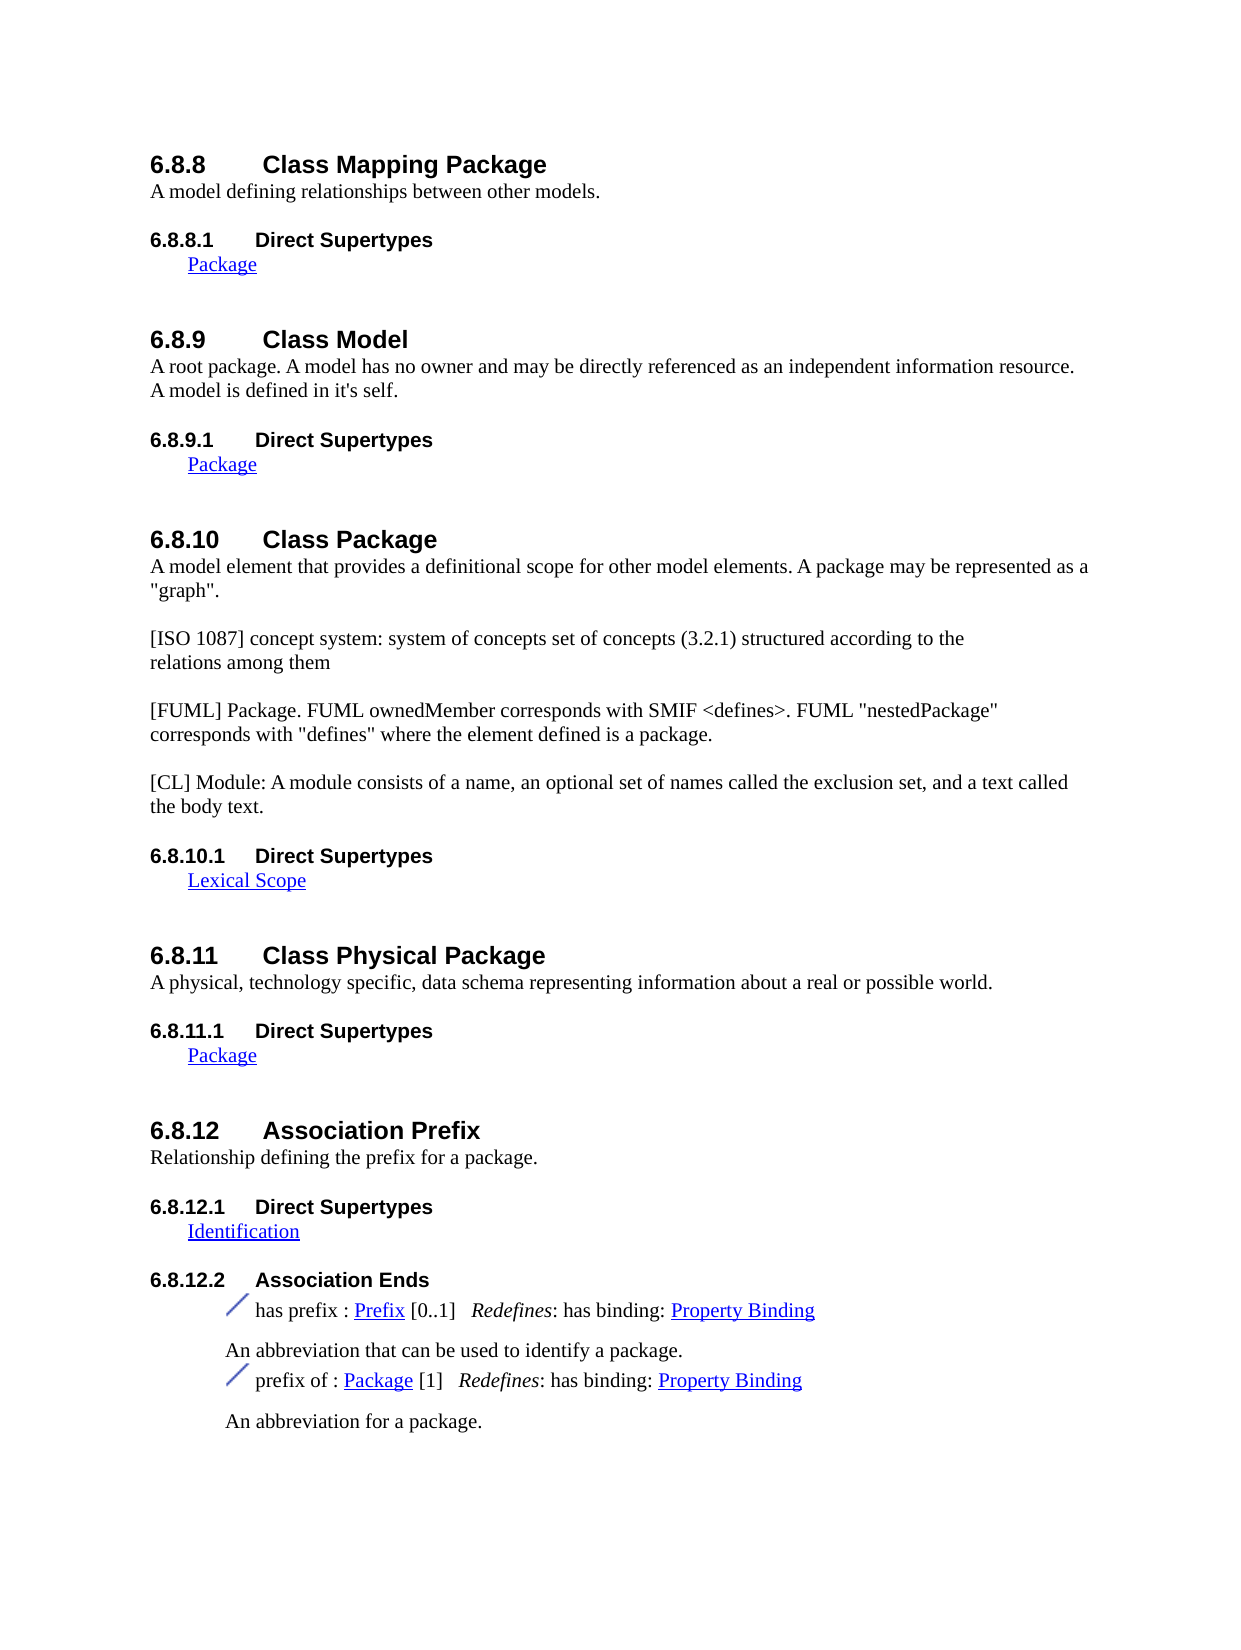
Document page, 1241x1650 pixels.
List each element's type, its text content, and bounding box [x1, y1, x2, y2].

text An abbreviation that can be used to identify a package. [150, 1338, 1090, 1362]
text Package [187, 252, 1090, 276]
subtitle Direct Supertypes [150, 1019, 1090, 1043]
subtitle Direct Supertypes [150, 844, 1090, 868]
text prefix of : Package [1] Redefines: has binding: Property Binding [150, 1362, 1090, 1392]
subtitle Association Ends [150, 1268, 1090, 1292]
text Identification [187, 1219, 1090, 1243]
picture [225, 1292, 251, 1318]
picture [225, 1362, 251, 1388]
text Lexical Scope [187, 868, 1090, 892]
text has prefix : Prefix [0..1] Redefines: has binding: Property Binding [150, 1292, 1090, 1322]
subtitle Direct Supertypes [150, 1195, 1090, 1219]
text Package [187, 1043, 1090, 1067]
text A model element that provides a definitional scope for other model elements. A package may be represented as a "graph". [ISO 1087] concept system: system of concepts set of concepts (3.2.1) structured according to the relations among them [FUML] Package. FUML ownedMember corresponds with SMIF <defines>. FUML "nestedPackage" corresponds with "defines" where the element defined is a package. [CL] Module: A module consists of a name, an optional set of names called the exclusion set, and a text called the body text. [150, 554, 1090, 818]
text An abbreviation for a package. [150, 1409, 1090, 1433]
text A root package. A model has no owner and may be directly referenced as an independent information resource. A model is defined in it's self. [150, 354, 1090, 402]
subtitle Class Package [150, 525, 1090, 554]
text Package [187, 452, 1090, 476]
subtitle Direct Supertypes [150, 428, 1090, 452]
text A physical, technology specific, data schema representing information about a real or possible world. [150, 970, 1090, 994]
subtitle Class Model [150, 325, 1090, 354]
subtitle Class Physical Package [150, 941, 1090, 970]
subtitle Class Mapping Package [150, 150, 1090, 179]
text Relationship defining the prefix for a package. [150, 1145, 1090, 1169]
subtitle Direct Supertypes [150, 228, 1090, 252]
text A model defining relationships between other models. [150, 179, 1090, 203]
subtitle Association Prefix [150, 1116, 1090, 1145]
